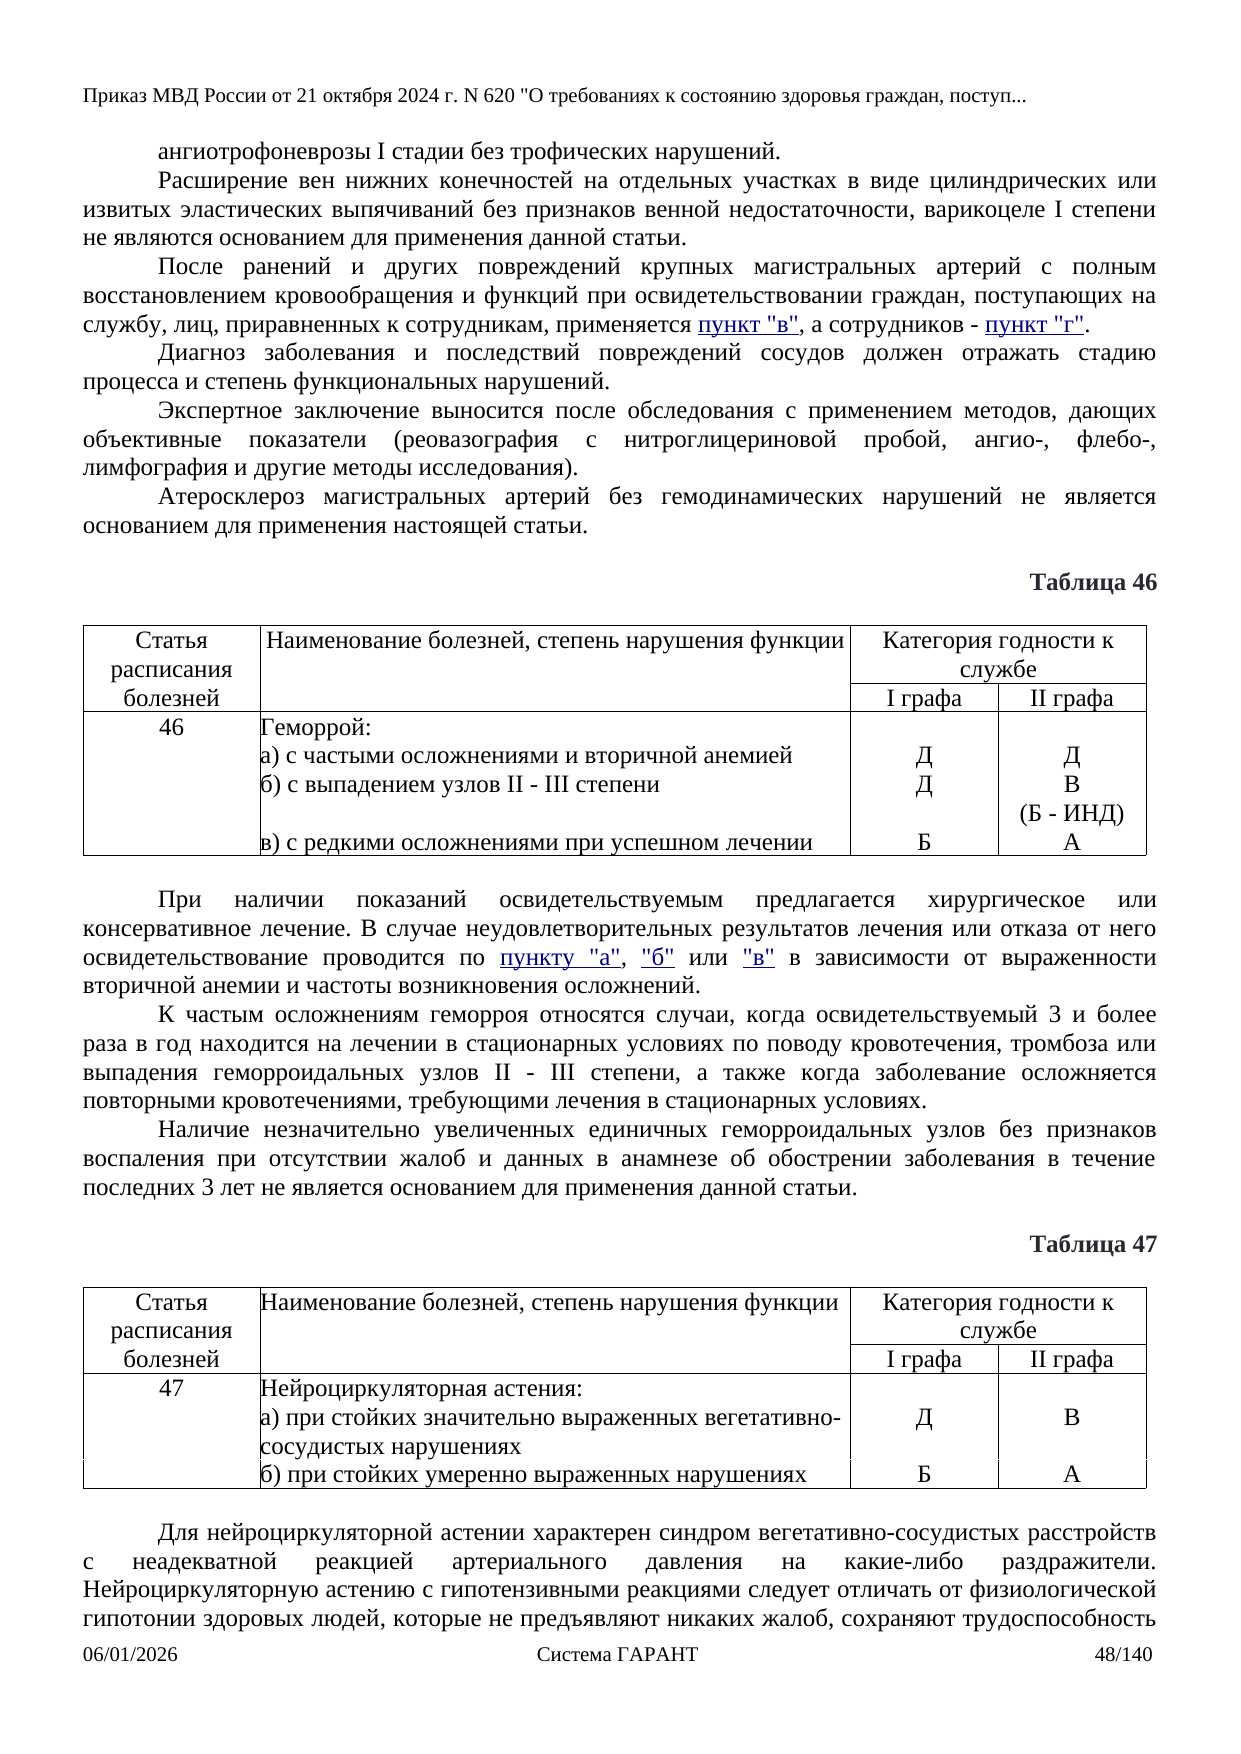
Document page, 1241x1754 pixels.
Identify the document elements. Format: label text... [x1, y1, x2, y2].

text Таблица 46 [83, 567, 1157, 596]
table_cell В (Б - ИНД) [999, 769, 1146, 827]
table_cell Д [851, 740, 998, 769]
text При наличии показаний освидетельствуемым предлагается хирургическое или консервативное лечение. В случае неудовлетворительных результатов лечения или отказа от него освидетельствование проводится по пункту "а", "б" или "в" в зависимости от выраженности вторичной анемии и частоты возникновения осложнений. [83, 884, 1157, 999]
table_header Наименование болезней, степень нарушения функции [261, 1288, 850, 1373]
table_cell а) при стойких значительно выраженных вегетативно-сосудистых нарушениях [261, 1402, 850, 1459]
table_cell II графа [999, 1345, 1146, 1373]
text Расширение вен нижних конечностей на отдельных участках в виде цилиндрических или извитых эластических выпячиваний без признаков венной недостаточности, варикоцеле I степени не являются основанием для применения данной статьи. [83, 165, 1157, 251]
table_cell [84, 827, 260, 855]
table_header Категория годности к службе [851, 626, 1146, 683]
table_header Статья расписания болезней [84, 1288, 260, 1373]
table_cell б) при стойких умеренно выраженных нарушениях [261, 1460, 850, 1488]
table_cell [999, 1374, 1146, 1402]
table_cell Нейроциркуляторная астения: [261, 1374, 850, 1402]
table_cell А [999, 827, 1146, 855]
table_header Категория годности к службе [851, 1288, 1146, 1344]
table_cell А [999, 1460, 1146, 1488]
table_cell Д [851, 1402, 998, 1459]
text После ранений и других повреждений крупных магистральных артерий с полным восстановлением кровообращения и функций при освидетельствовании граждан, поступающих на службу, лиц, приравненных к сотрудникам, применяется пункт "в", а сотрудников - пункт "г". [83, 251, 1157, 337]
table_cell [84, 1460, 260, 1488]
table_cell 46 [84, 712, 260, 740]
text Для нейроциркуляторной астении характерен синдром вегетативно-сосудистых расстройств с неадекватной реакцией артериального давления на какие-либо раздражители. Нейроциркуляторную астению с гипотензивными реакциями следует отличать от физиологической гипотонии здоровых людей, которые не предъявляют никаких жалоб, сохраняют трудоспособность [83, 1517, 1157, 1632]
table_cell Д [851, 769, 998, 827]
table_cell [999, 712, 1146, 740]
table_cell [84, 740, 260, 769]
table_cell [851, 1374, 998, 1402]
text ангиотрофоневрозы I стадии без трофических нарушений. [83, 136, 1157, 165]
table_cell [851, 712, 998, 740]
table_cell Геморрой: [261, 712, 850, 740]
text Таблица 47 [83, 1229, 1157, 1258]
table_cell В [999, 1402, 1146, 1459]
table_header Наименование болезней, степень нарушения функции [261, 626, 850, 711]
table_cell [84, 1402, 260, 1459]
table_header Статья расписания болезней [84, 626, 260, 711]
table_cell Д [999, 740, 1146, 769]
table_cell I графа [851, 1345, 998, 1373]
table_cell 47 [84, 1374, 260, 1402]
text К частым осложнениям геморроя относятся случаи, когда освидетельствуемый 3 и более раза в год находится на лечении в стационарных условиях по поводу кровотечения, тромбоза или выпадения геморроидальных узлов II - III степени, а также когда заболевание осложняется повторными кровотечениями, требующими лечения в стационарных условиях. [83, 999, 1157, 1114]
table_cell Б [851, 827, 998, 855]
table_cell б) с выпадением узлов II - III степени [261, 769, 850, 827]
table_cell II графа [999, 684, 1146, 711]
table_cell в) с редкими осложнениями при успешном лечении [261, 827, 850, 855]
table_cell [84, 769, 260, 827]
table_cell а) с частыми осложнениями и вторичной анемией [261, 740, 850, 769]
text Наличие незначительно увеличенных единичных геморроидальных узлов без признаков воспаления при отсутствии жалоб и данных в анамнезе об обострении заболевания в течение последних 3 лет не является основанием для применения данной статьи. [83, 1114, 1157, 1200]
text Атеросклероз магистральных артерий без гемодинамических нарушений не является основанием для применения настоящей статьи. [83, 481, 1157, 539]
table_cell Б [851, 1460, 998, 1488]
text Экспертное заключение выносится после обследования с применением методов, дающих объективные показатели (реовазография с нитроглицериновой пробой, ангио-, флебо-, лимфография и другие методы исследования). [83, 395, 1157, 481]
table_cell I графа [851, 684, 998, 711]
text Диагноз заболевания и последствий повреждений сосудов должен отражать стадию процесса и степень функциональных нарушений. [83, 337, 1157, 395]
